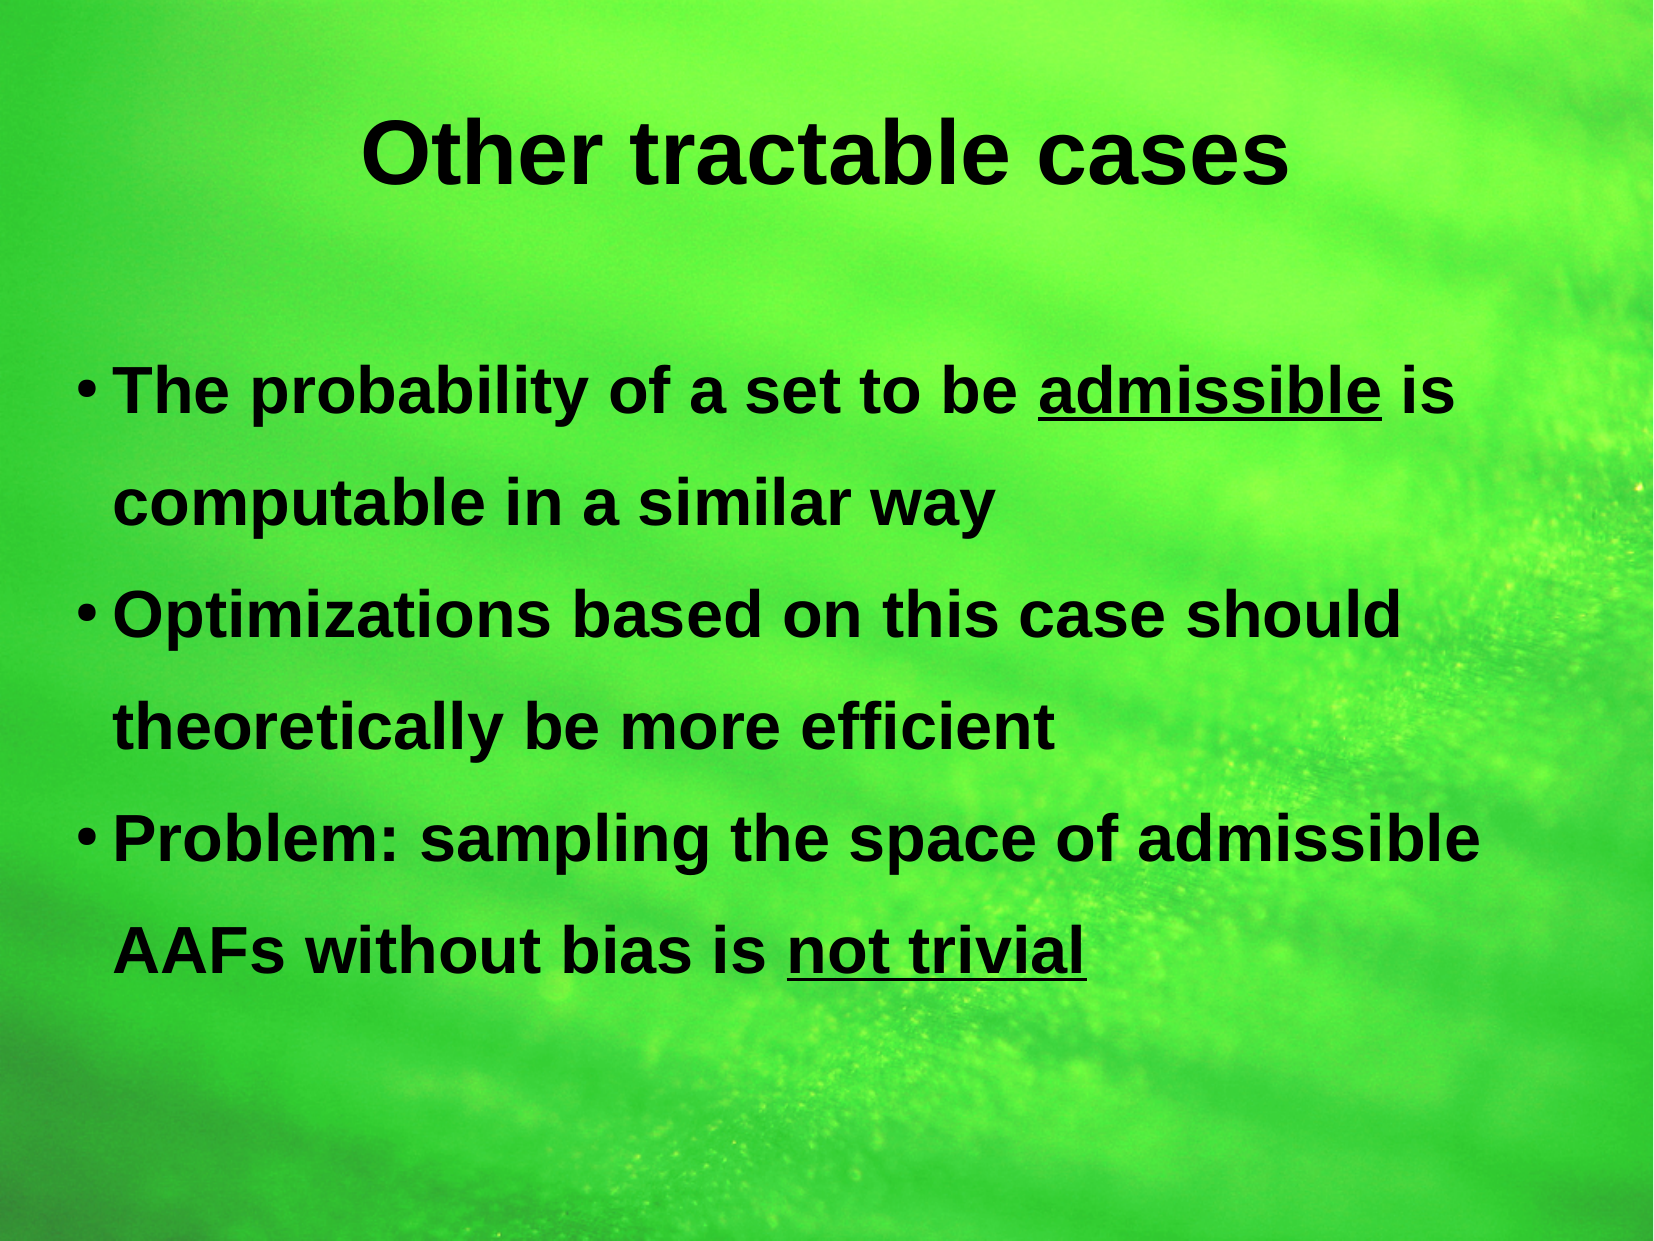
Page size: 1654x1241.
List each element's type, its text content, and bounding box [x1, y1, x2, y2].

picture [0, 0, 1654, 1241]
title Other tractable cases [82, 49, 1571, 257]
subtitle The probability of a set to be admissible is computable in a similar way Optimizations based on this case should theoretically be more efficient Problem: sampling the space of admissible AAFs without bias is not trivial [75, 334, 1643, 970]
